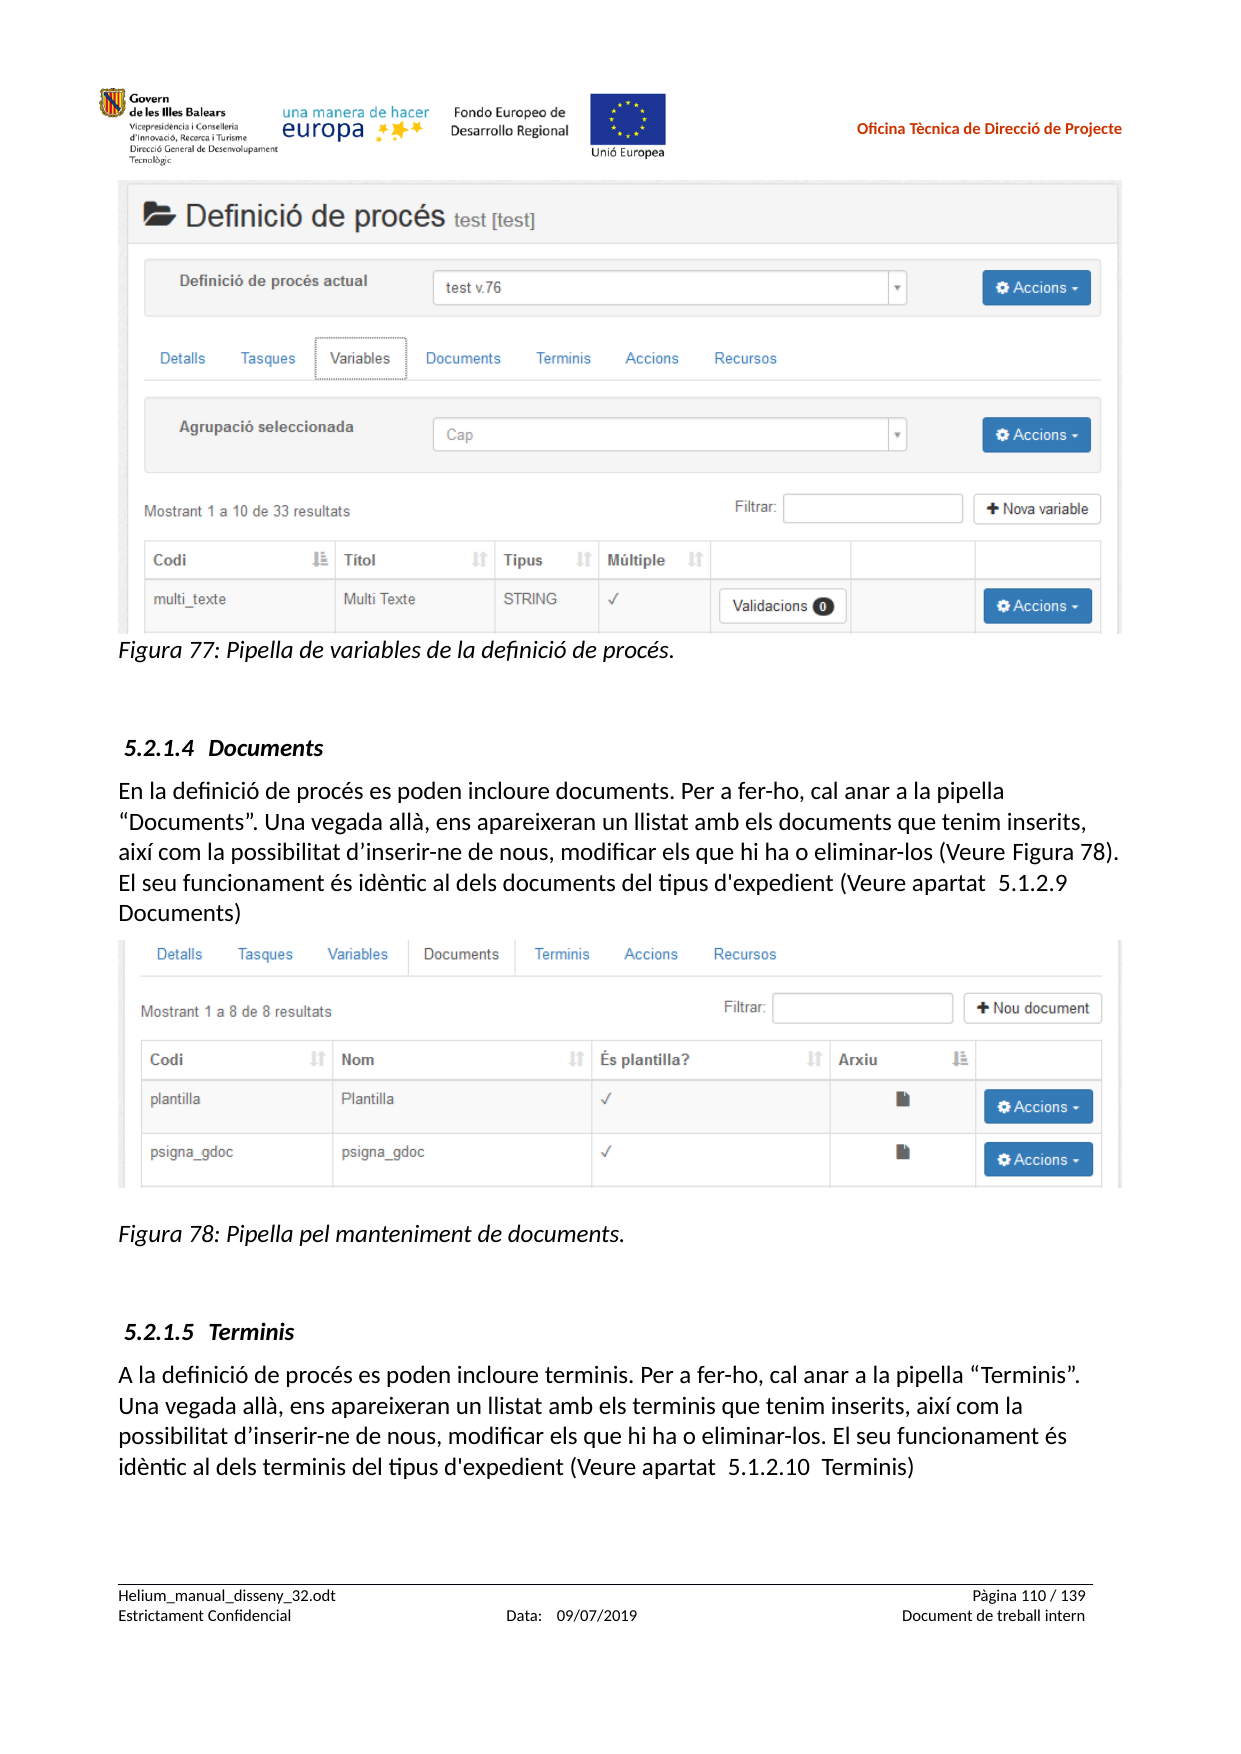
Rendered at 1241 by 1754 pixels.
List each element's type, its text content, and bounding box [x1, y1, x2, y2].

text Figura 77: Pipella de variables de la definició de procés. [118, 634, 1122, 664]
subtitle Documents [118, 732, 1122, 763]
text En la definició de procés es poden incloure documents. Per a fer-ho, cal anar a la pipella “Documents”. Una vegada allà, ens apareixeran un llistat amb els documents que tenim inserits, així com la possibilitat d’inserir-ne de nous, modificar els que hi ha o eliminar-los (Veure Figura 78). El seu funcionament és idèntic al dels documents del tipus d'expedient (Veure apartat 5.1.2.9 Documents) [118, 775, 1122, 928]
text A la definició de procés es poden incloure terminis. Per a fer-ho, cal anar a la pipella “Terminis”. Una vegada allà, ens apareixeran un llistat amb els terminis que tenim inserits, així com la possibilitat d’inserir-ne de nous, modificar els que hi ha o eliminar-los. El seu funcionament és idèntic al dels terminis del tipus d'expedient (Veure apartat 5.1.2.10 Terminis) [118, 1359, 1122, 1482]
picture [118, 180, 1123, 634]
picture [99, 87, 668, 166]
subtitle Terminis [118, 1317, 1122, 1347]
picture [118, 940, 1123, 1188]
text Figura 78: Pipella pel manteniment de documents. [118, 1188, 1122, 1249]
